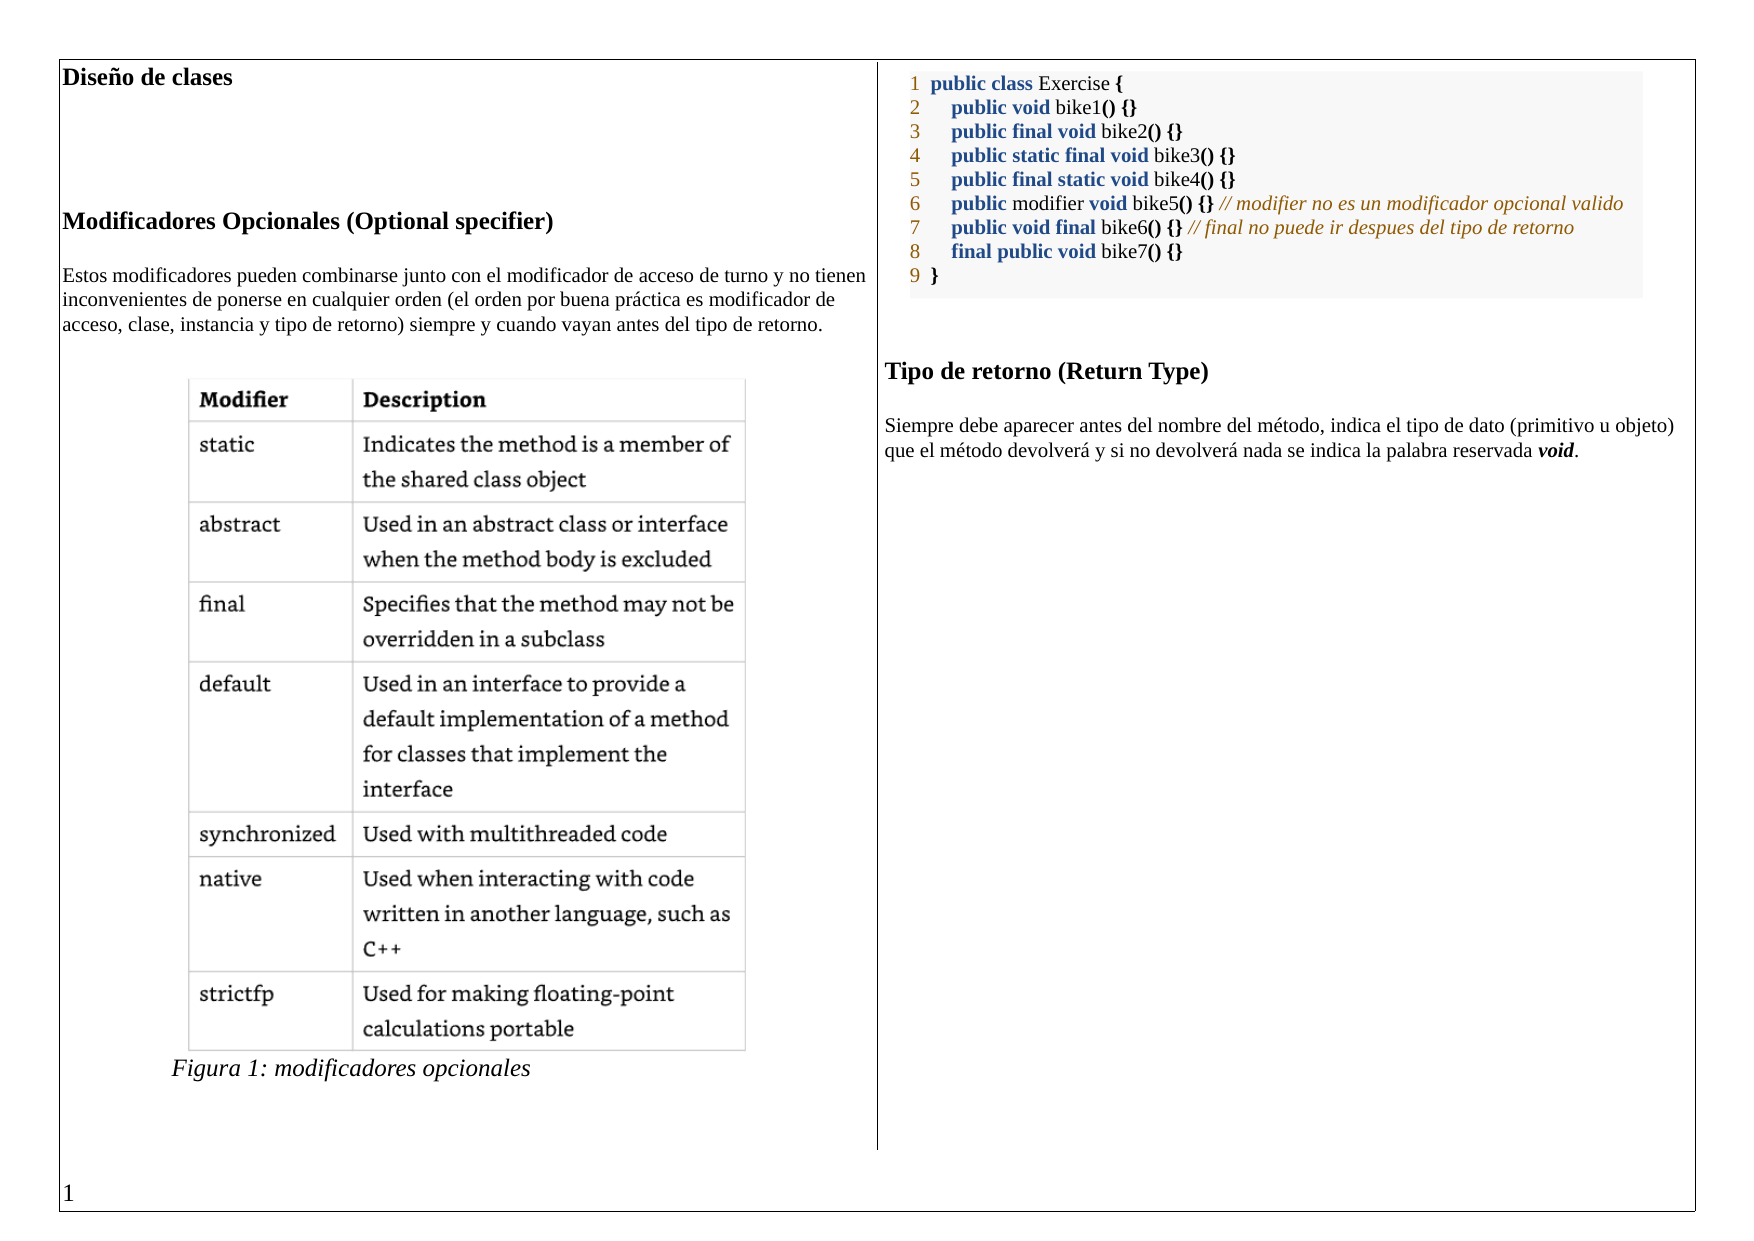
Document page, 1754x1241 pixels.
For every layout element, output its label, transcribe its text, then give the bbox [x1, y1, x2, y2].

text Diseño de clases [62, 62, 869, 91]
text Siempre debe aparecer antes del nombre del método, indica el tipo de dato (primitivo u objeto) que el método devolverá y si no devolverá nada se indica la palabra reservada void. [884, 413, 1692, 462]
text Figura 1: modificadores opcionales [171, 1053, 760, 1082]
text Estos modificadores pueden combinarse junto con el modificador de acceso de turno y no tienen inconvenientes de ponerse en cualquier orden (el orden por buena práctica es modificador de acceso, clase, instancia y tipo de retorno) siempre y cuando vayan antes del tipo de retorno. [62, 263, 869, 336]
text Modificadores Opcionales (Optional specifier) [62, 206, 869, 234]
picture [186, 376, 746, 1053]
text Tipo de retorno (Return Type) [884, 356, 1692, 385]
